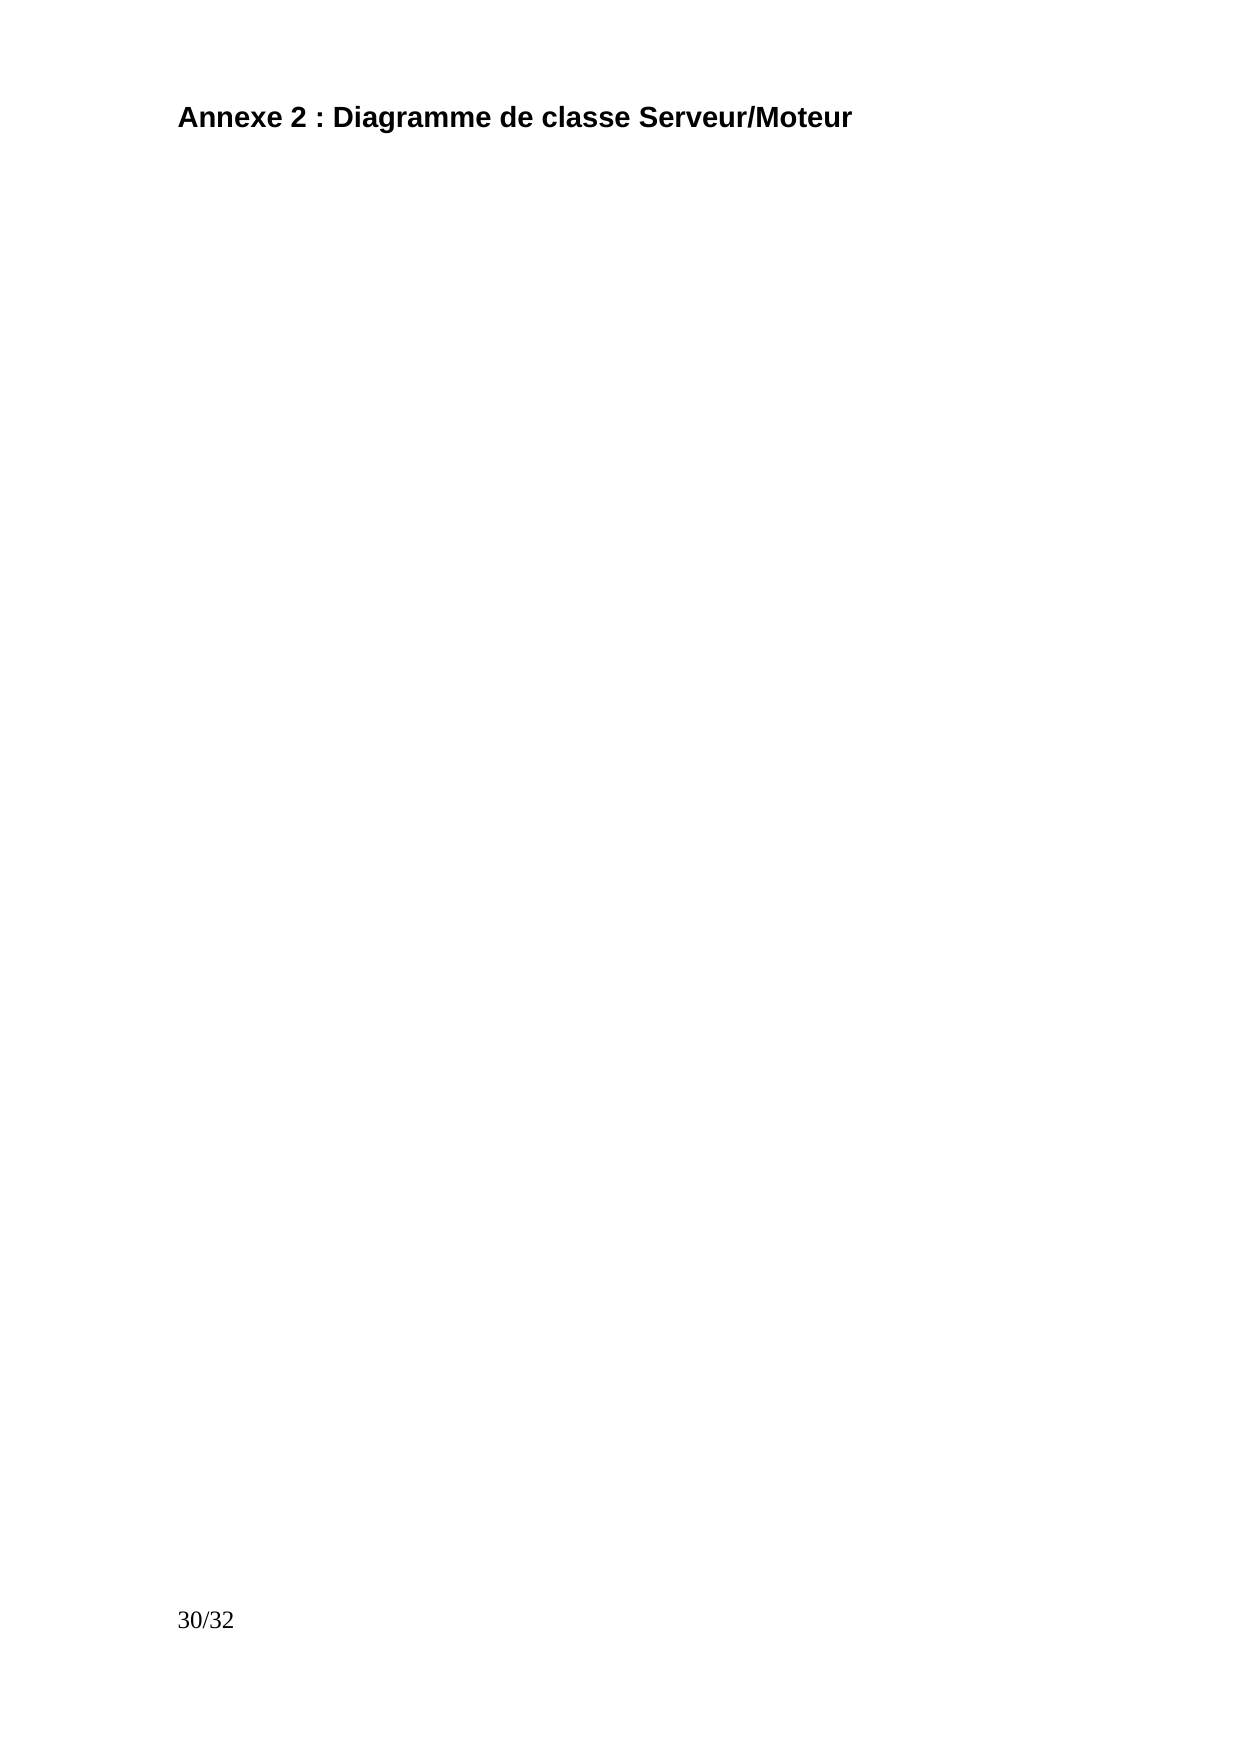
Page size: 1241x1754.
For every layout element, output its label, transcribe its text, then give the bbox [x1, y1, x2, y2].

subtitle Annexe 2 : Diagramme de classe Serveur/Moteur [177, 100, 1122, 133]
